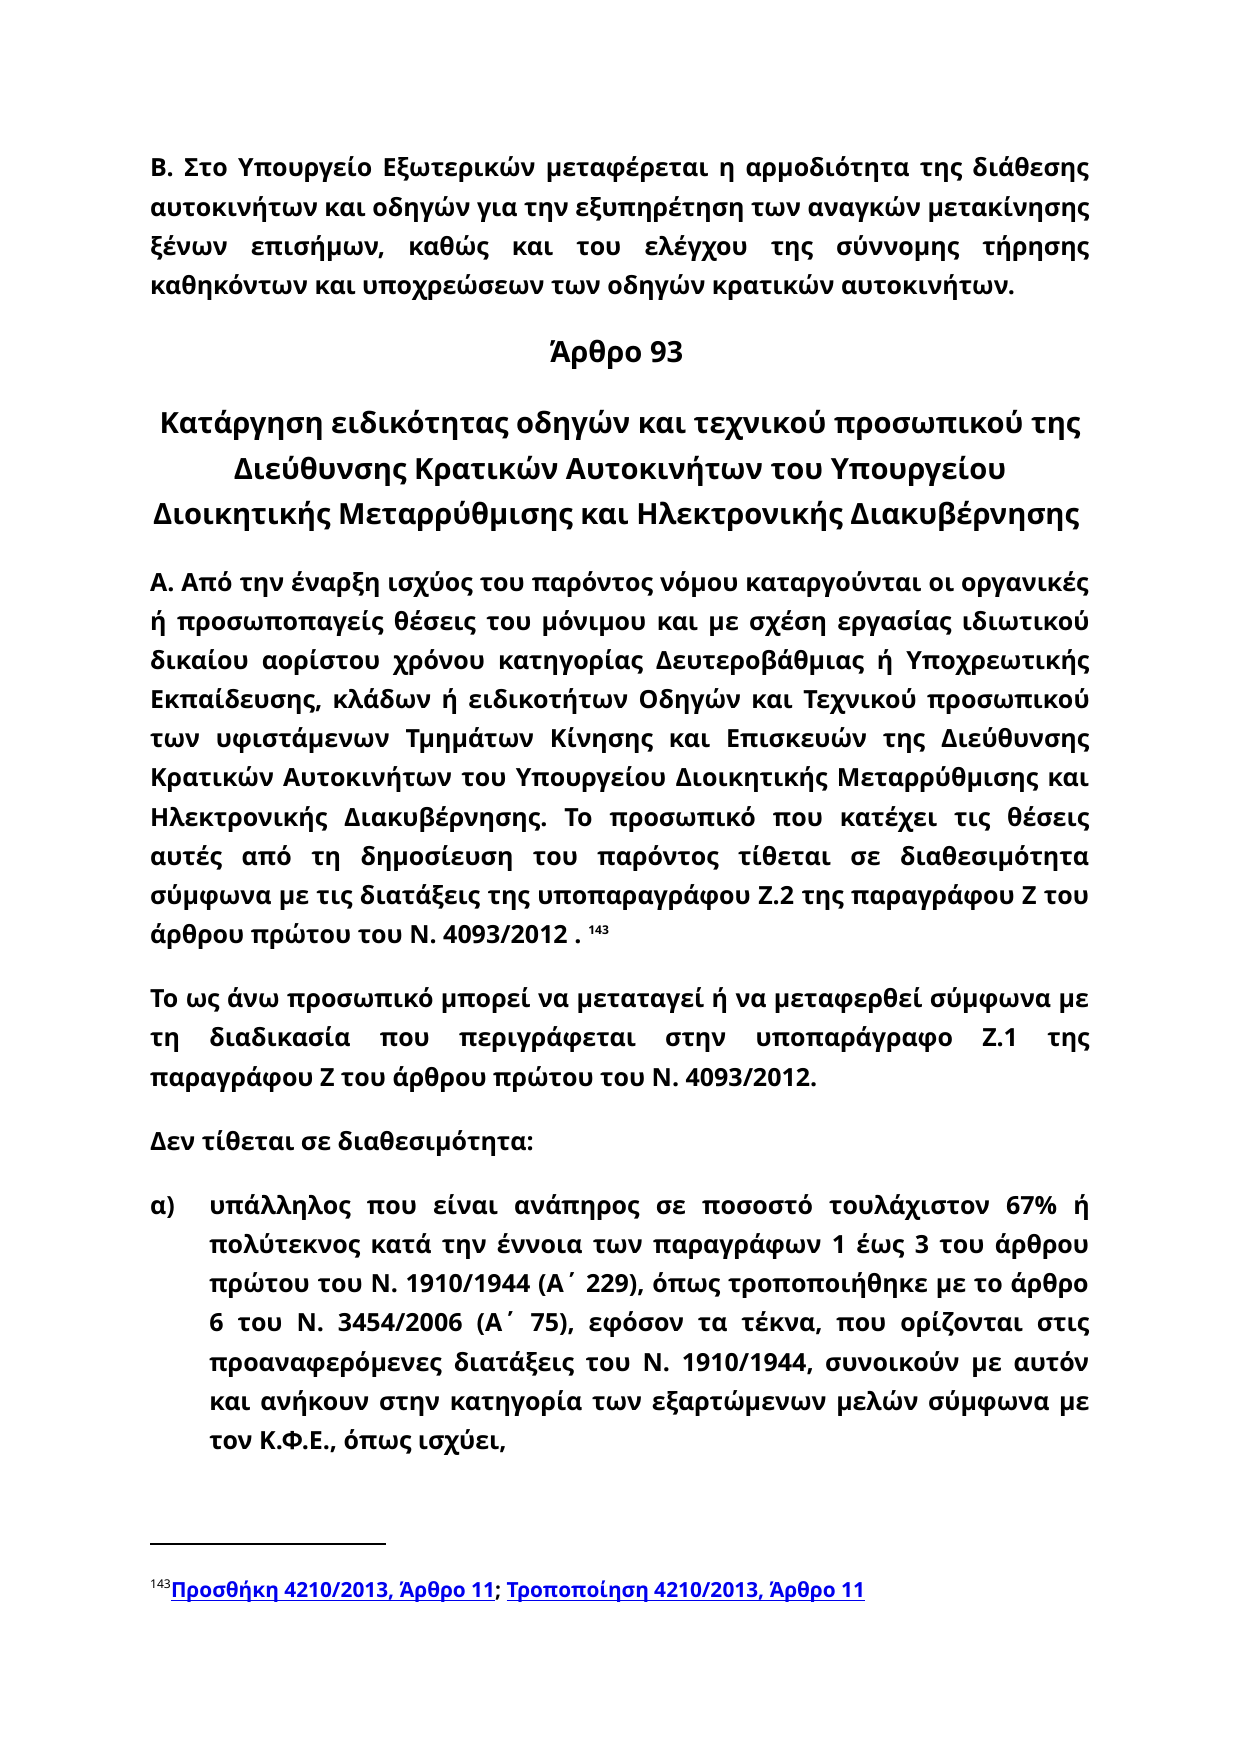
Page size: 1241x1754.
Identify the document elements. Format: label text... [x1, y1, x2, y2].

list α) υπάλληλος που είναι ανάπηρος σε ποσοστό τουλάχιστον 67% ή πολύτεκνος κατά την έννοια των παραγράφων 1 έως 3 του άρθρου πρώτου του Ν. 1910/1944 (Α΄ 229), όπως τροποποιήθηκε με το άρθρο 6 του Ν. 3454/2006 (Α΄ 75), εφόσον τα τέκνα, που ορίζονται στις προαναφερόμενες διατάξεις του Ν. 1910/1944, συνοικούν με αυτόν και ανήκουν στην κατηγορία των εξαρτώμενων μελών σύμφωνα με τον Κ.Φ.Ε., όπως ισχύει, [150, 1187, 1090, 1457]
text Β. Στο Υπουργείο Εξωτερικών μεταφέρεται η αρμοδιότητα της διάθεσης αυτοκινήτων και οδηγών για την εξυπηρέτηση των αναγκών μετακίνησης ξένων επισήμων, καθώς και του ελέγχου της σύννομης τήρησης καθηκόντων και υποχρεώσεων των οδηγών κρατικών αυτοκινήτων. [150, 150, 1090, 302]
text Δεν τίθεται σε διαθεσιμότητα: [150, 1123, 1090, 1157]
text Α. Από την έναρξη ισχύος του παρόντος νόμου καταργούνται οι οργανικές ή προσωποπαγείς θέσεις του μόνιμου και με σχέση εργασίας ιδιωτικού δικαίου αορίστου χρόνου κατηγορίας Δευτεροβάθμιας ή Υποχρεωτικής Εκπαίδευσης, κλάδων ή ειδικοτήτων Οδηγών και Τεχνικού προσωπικού των υφιστάμενων Τμημάτων Κίνησης και Επισκευών της Διεύθυνσης Κρατικών Αυτοκινήτων του Υπουργείου Διοικητικής Μεταρρύθμισης και Ηλεκτρονικής Διακυβέρνησης. Το προσωπικό που κατέχει τις θέσεις αυτές από τη δημοσίευση του παρόντος τίθεται σε διαθεσιμότητα σύμφωνα με τις διατάξεις της υποπαραγράφου Ζ.2 της παραγράφου Ζ του άρθρου πρώτου του Ν. 4093/2012 . [150, 564, 1090, 951]
text Προσθήκη 4210/2013, Άρθρο 11; Τροποποίηση 4210/2013, Άρθρο 11 [150, 1576, 1090, 1604]
text Το ως άνω προσωπικό μπορεί να μεταταγεί ή να μεταφερθεί σύμφωνα με τη διαδικασία που περιγράφεται στην υποπαράγραφο Ζ.1 της παραγράφου Ζ του άρθρου πρώτου του Ν. 4093/2012. [150, 981, 1090, 1093]
subtitle Άρθρο 93 [150, 332, 1090, 371]
subtitle Κατάργηση ειδικότητας οδηγών και τεχνικού προσωπικού της Διεύθυνσης Κρατικών Αυτοκινήτων του Υπουργείου Διοικητικής Μεταρρύθμισης και Ηλεκτρονικής Διακυβέρνησης [150, 402, 1090, 533]
